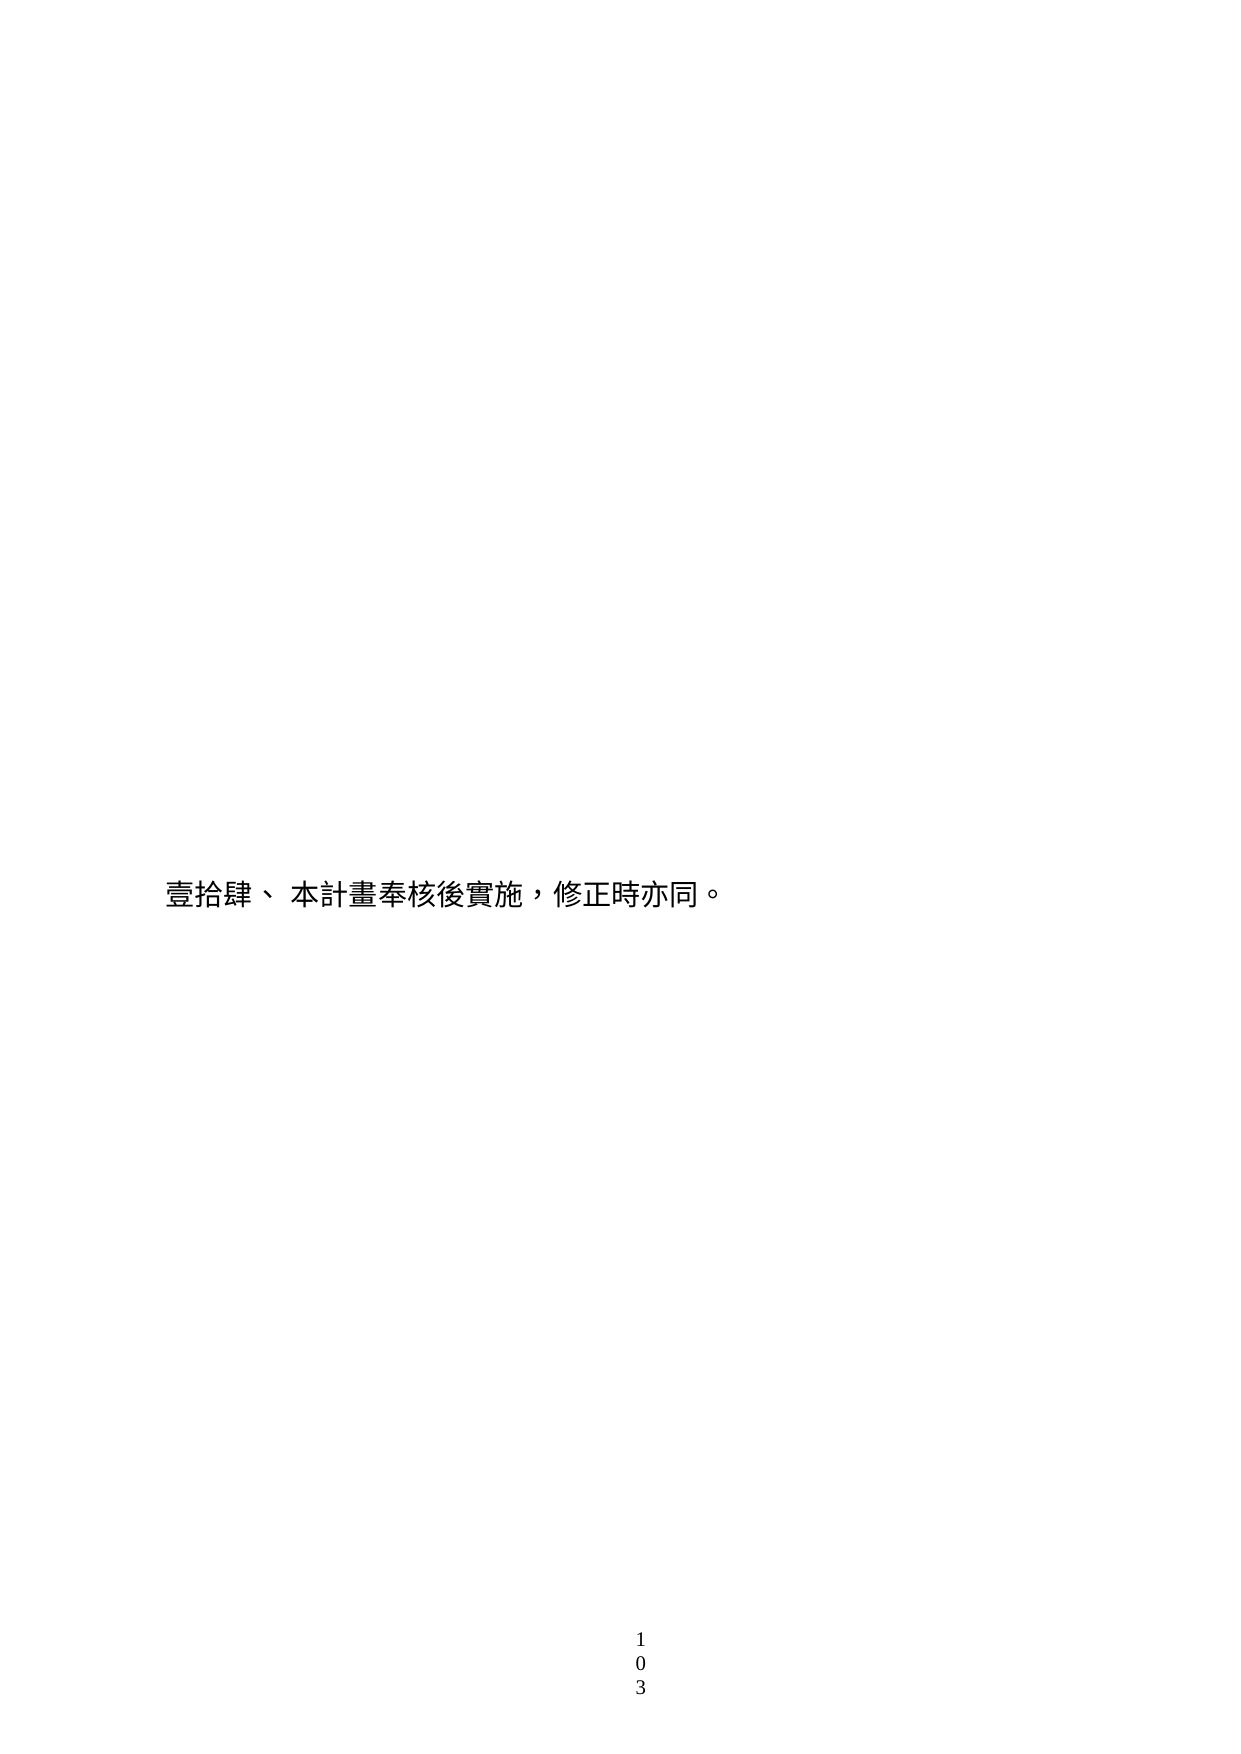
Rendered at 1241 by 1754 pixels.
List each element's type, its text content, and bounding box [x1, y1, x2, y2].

list 本計畫奉核後實施，修正時亦同。 [165, 851, 1107, 913]
